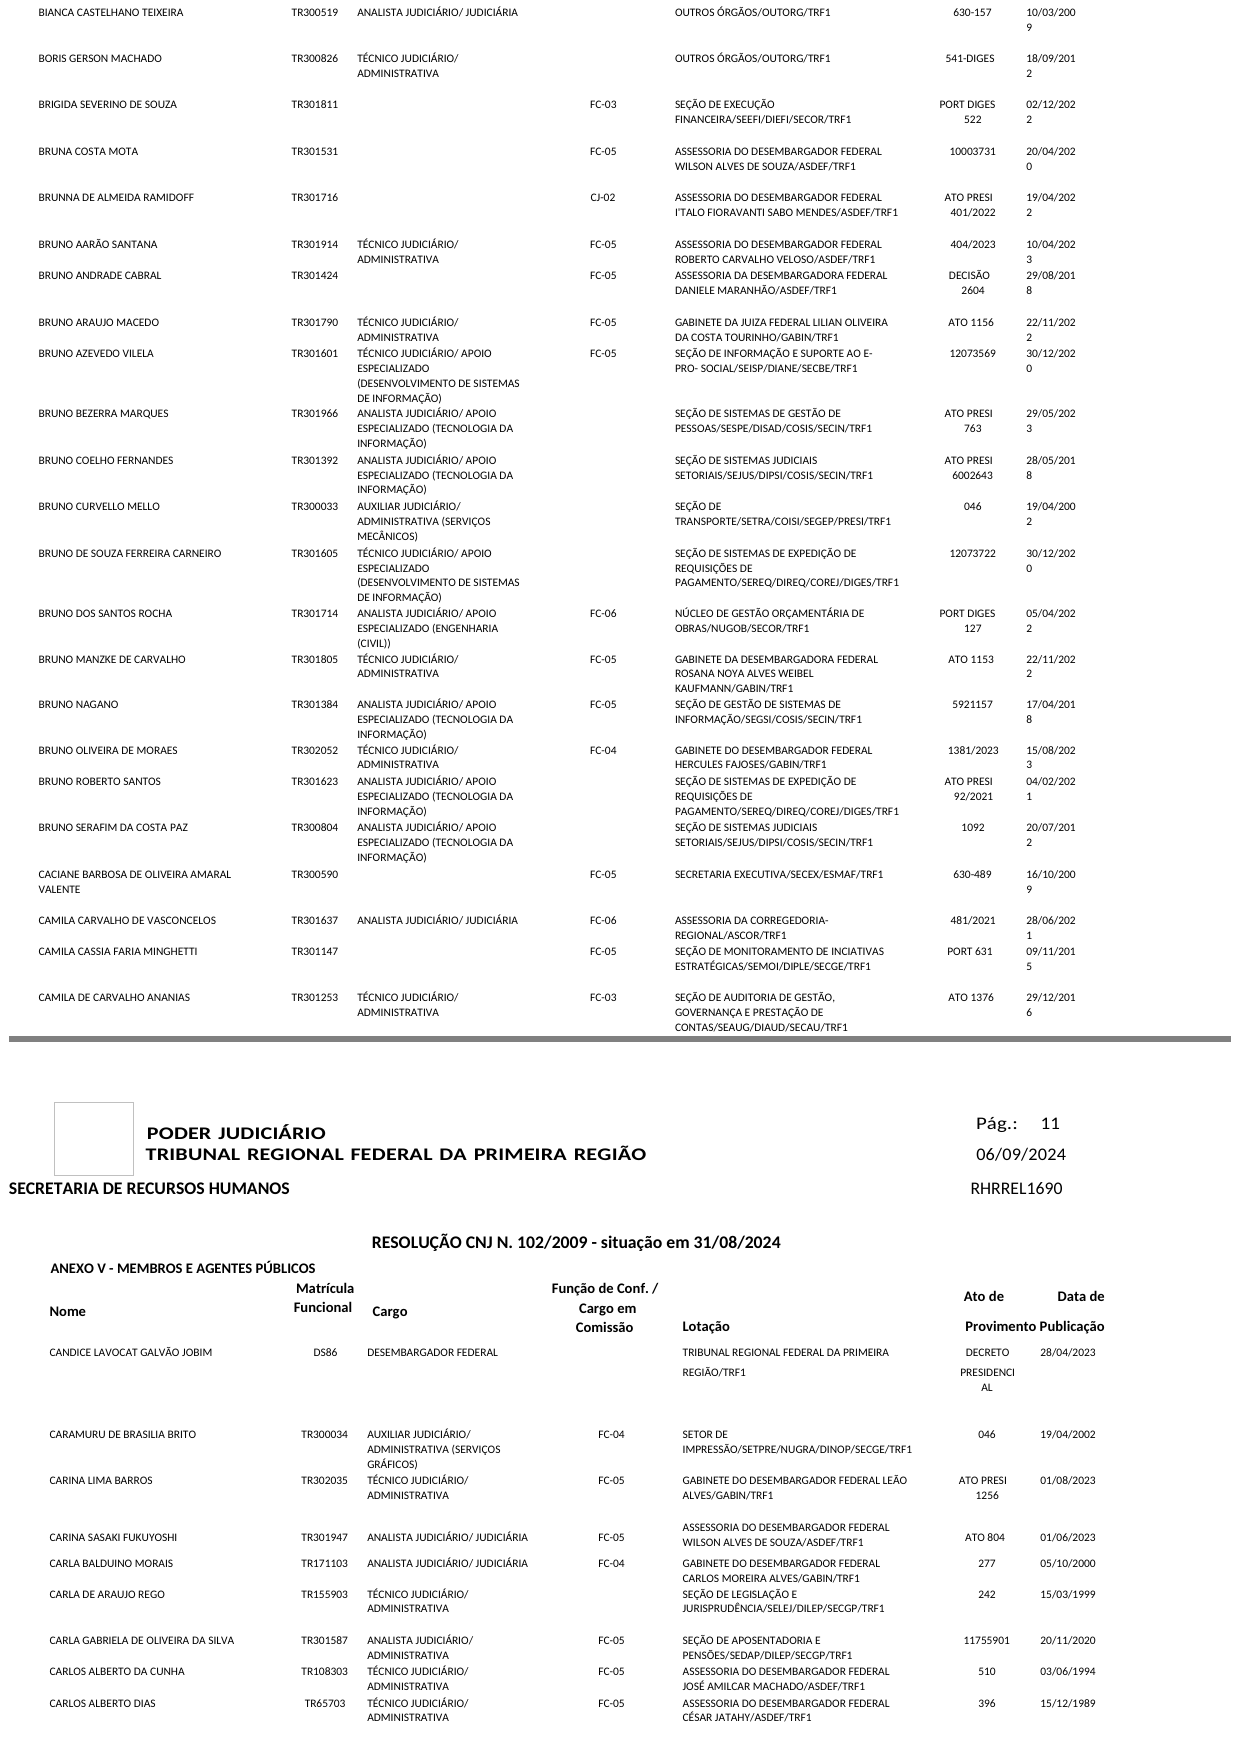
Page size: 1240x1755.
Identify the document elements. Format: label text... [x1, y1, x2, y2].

table_cell 10003731 [933, 144, 1026, 191]
table_cell CARLOS ALBERTO DIAS [49, 1696, 293, 1726]
table_cell 046 [959, 1427, 1040, 1474]
table_cell CARINA SASAKI FUKUYOSHI [49, 1520, 293, 1556]
table_cell ANALISTA JUDICIÁRIO/ JUDICIÁRIA [357, 5, 590, 51]
table_cell CAMILA DE CARVALHO ANANIAS [38, 991, 291, 1036]
table_cell FC-03 [590, 98, 675, 144]
table_cell SECRETARIA EXECUTIVA/SECEX/ESMAF/TRF1 [675, 867, 933, 913]
table_cell 19/04/2002 [1040, 1427, 1105, 1474]
table_cell BRUNNA DE ALMEIDA RAMIDOFF [38, 191, 291, 237]
table_cell 1092 [933, 821, 1026, 867]
table_cell [576, 1587, 682, 1633]
table_cell BIANCA CASTELHANO TEIXEIRA [38, 5, 291, 51]
table_cell BRUNO CURVELLO MELLO [38, 500, 291, 546]
table_cell CARLA DE ARAUJO REGO [49, 1587, 293, 1633]
table_cell CARLOS ALBERTO DA CUNHA [49, 1665, 293, 1696]
table_header Matrícula Funcional [294, 1279, 367, 1345]
table_cell BRUNO BEZERRA MARQUES [38, 407, 291, 453]
table_cell 03/06/1994 [1040, 1665, 1105, 1696]
table_cell FC-05 [590, 346, 675, 407]
table_cell [552, 1427, 576, 1474]
table_cell ASSESSORIA DO DESEMBARGADOR FEDERAL I'TALO FIORAVANTI SABO MENDES/ASDEF/TRF1 [675, 191, 933, 237]
table_cell SEÇÃO DE LEGISLAÇÃO E JURISPRUDÊNCIA/SELEJ/DILEP/SECGP/TRF1 [683, 1587, 958, 1633]
table_cell SEÇÃO DE GESTÃO DE SISTEMAS DE INFORMAÇÃO/SEGSI/COSIS/SECIN/TRF1 [675, 698, 933, 743]
table_cell 12073722 [933, 546, 1026, 606]
table_cell BORIS GERSON MACHADO [38, 51, 291, 98]
table_cell CJ-02 [590, 191, 675, 237]
table_cell FC-05 [590, 315, 675, 346]
table_cell TÉCNICO JUDICIÁRIO/ ADMINISTRATIVA [367, 1474, 552, 1520]
table_cell 30/12/2020 [1026, 546, 1081, 606]
table_cell [552, 1299, 576, 1345]
table_cell ASSESSORIA DA CORREGEDORIA- REGIONAL/ASCOR/TRF1 [675, 914, 933, 944]
table_cell SEÇÃO DE APOSENTADORIA E PENSÕES/SEDAP/DILEP/SECGP/TRF1 [683, 1633, 958, 1664]
table_cell FC-05 [590, 698, 675, 743]
table_cell [683, 1381, 958, 1427]
table_cell TÉCNICO JUDICIÁRIO/ ADMINISTRATIVA [357, 51, 590, 98]
table_cell TR108303 [294, 1665, 367, 1696]
table_cell TÉCNICO JUDICIÁRIO/ ADMINISTRATIVA [357, 652, 590, 697]
table_cell GABINETE DA JUIZA FEDERAL LILIAN OLIVEIRA DA COSTA TOURINHO/GABIN/TRF1 [675, 315, 933, 346]
table_cell 5921157 [933, 698, 1026, 743]
table_cell 28/06/2021 [1026, 914, 1081, 944]
table_cell TÉCNICO JUDICIÁRIO/ ADMINISTRATIVA [357, 991, 590, 1036]
table_cell 1381/2023 [933, 743, 1026, 774]
table_cell 01/08/2023 [1040, 1474, 1105, 1520]
table_cell GABINETE DO DESEMBARGADOR FEDERAL HERCULES FAJOSES/GABIN/TRF1 [675, 743, 933, 774]
table_cell [357, 191, 590, 237]
table_cell DS86 [294, 1345, 367, 1427]
table_cell ANALISTA JUDICIÁRIO/ APOIO ESPECIALIZADO (TECNOLOGIA DA INFORMAÇÃO) [357, 821, 590, 867]
text RESOLUÇÃO CNJ N. 102/2009 - situação em 31/08/2024 [70, 1231, 1082, 1252]
table_cell 11755901 [959, 1633, 1040, 1664]
table_cell TR301714 [291, 606, 357, 652]
table_cell ASSESSORIA DO DESEMBARGADOR FEDERAL ROBERTO CARVALHO VELOSO/ASDEF/TRF1 [675, 237, 933, 268]
table_cell 277 [959, 1556, 1040, 1587]
table_cell SEÇÃO DE INFORMAÇÃO E SUPORTE AO E- PRO- SOCIAL/SEISP/DIANE/SECBE/TRF1 [675, 346, 933, 407]
table_cell CARLA BALDUINO MORAIS [49, 1556, 293, 1587]
table_cell TR301623 [291, 774, 357, 821]
table_cell ATO 1153 [933, 652, 1026, 697]
table_cell 404/2023 [933, 237, 1026, 268]
table_cell BRUNO DOS SANTOS ROCHA [38, 606, 291, 652]
table_cell 12073569 [933, 346, 1026, 407]
table_cell CAMILA CARVALHO DE VASCONCELOS [38, 914, 291, 944]
table_cell DESEMBARGADOR FEDERAL [367, 1345, 552, 1427]
table_cell 22/11/2022 [1026, 652, 1081, 697]
table_cell [576, 1345, 682, 1427]
table_cell FC-04 [576, 1556, 682, 1587]
table_cell TR302035 [294, 1474, 367, 1520]
table_header Função de Conf. / [552, 1279, 682, 1299]
table_cell ANALISTA JUDICIÁRIO/ ADMINISTRATIVA [367, 1633, 576, 1664]
table_cell TR301716 [291, 191, 357, 237]
table_cell FC-05 [590, 944, 675, 991]
table_cell 20/11/2020 [1040, 1633, 1105, 1664]
table_cell BRUNO COELHO FERNANDES [38, 453, 291, 499]
table_cell ATO PRESI 763 [933, 407, 1026, 453]
table_cell 630-489 [933, 867, 1026, 913]
table_cell GABINETE DO DESEMBARGADOR FEDERAL LEÃO ALVES/GABIN/TRF1 [683, 1474, 958, 1520]
table_cell CACIANE BARBOSA DE OLIVEIRA AMARAL VALENTE [38, 867, 291, 913]
table_cell [590, 821, 675, 867]
table_cell TÉCNICO JUDICIÁRIO/ ADMINISTRATIVA [367, 1587, 576, 1633]
table_cell NÚCLEO DE GESTÃO ORÇAMENTÁRIA DE OBRAS/NUGOB/SECOR/TRF1 [675, 606, 933, 652]
text SECRETARIA DE RECURSOS HUMANOS RHRREL1690 [9, 1042, 1107, 1199]
table_cell [357, 144, 590, 191]
table_cell [590, 407, 675, 453]
table_cell BRUNO MANZKE DE CARVALHO [38, 652, 291, 697]
table_cell TÉCNICO JUDICIÁRIO/ ADMINISTRATIVA [367, 1665, 576, 1696]
table_cell ASSESSORIA DO DESEMBARGADOR FEDERAL WILSON ALVES DE SOUZA/ASDEF/TRF1 [675, 144, 933, 191]
table_cell OUTROS ÓRGÃOS/OUTORG/TRF1 [675, 5, 933, 51]
table_cell [590, 5, 675, 51]
table_cell BRUNO ANDRADE CABRAL [38, 269, 291, 315]
table_cell 630-157 [933, 5, 1026, 51]
table_cell [590, 546, 675, 606]
table_cell [357, 867, 590, 913]
table_cell TR301253 [291, 991, 357, 1036]
table_cell TR300519 [291, 5, 357, 51]
table_cell FC-05 [590, 269, 675, 315]
table_cell TR301601 [291, 346, 357, 407]
table_cell ANALISTA JUDICIÁRIO/ JUDICIÁRIA [357, 914, 590, 944]
table_cell ATO PRESI 6002643 [933, 453, 1026, 499]
table_cell BRUNO AARÃO SANTANA [38, 237, 291, 268]
table_cell FC-05 [576, 1696, 682, 1726]
table_cell CAMILA CASSIA FARIA MINGHETTI [38, 944, 291, 991]
table_cell TR300034 [294, 1427, 367, 1474]
table_cell TR301147 [291, 944, 357, 991]
table_cell TRIBUNAL REGIONAL FEDERAL DA PRIMEIRA DECRETO REGIÃO/TRF1 PRESIDENCI [683, 1345, 1040, 1381]
table_cell 20/07/2012 [1026, 821, 1081, 867]
table_cell ATO 804 [959, 1520, 1040, 1556]
table_cell 05/04/2022 [1026, 606, 1081, 652]
table_cell GABINETE DA DESEMBARGADORA FEDERAL ROSANA NOYA ALVES WEIBEL KAUFMANN/GABIN/TRF1 [675, 652, 933, 697]
table_cell 10/04/2023 [1026, 237, 1081, 268]
table_cell FC-05 [590, 237, 675, 268]
table_cell GABINETE DO DESEMBARGADOR FEDERAL CARLOS MOREIRA ALVES/GABIN/TRF1 [683, 1556, 958, 1587]
table_cell AUXILIAR JUDICIÁRIO/ ADMINISTRATIVA (SERVIÇOS GRÁFICOS) [367, 1427, 552, 1474]
table_cell TÉCNICO JUDICIÁRIO/ APOIO ESPECIALIZADO (DESENVOLVIMENTO DE SISTEMAS DE INFORMAÇÃO) [357, 546, 590, 606]
table_cell 29/05/2023 [1026, 407, 1081, 453]
table_cell TR301811 [291, 98, 357, 144]
table_cell ATO PRESI 92/2021 [933, 774, 1026, 821]
table_cell BRIGIDA SEVERINO DE SOUZA [38, 98, 291, 144]
table_cell BRUNO OLIVEIRA DE MORAES [38, 743, 291, 774]
table_cell TR65703 [294, 1696, 367, 1726]
table_cell SEÇÃO DE MONITORAMENTO DE INCIATIVAS ESTRATÉGICAS/SEMOI/DIPLE/SECGE/TRF1 [675, 944, 933, 991]
table_cell ANALISTA JUDICIÁRIO/ APOIO ESPECIALIZADO (TECNOLOGIA DA INFORMAÇÃO) [357, 774, 590, 821]
table_cell 481/2021 [933, 914, 1026, 944]
table_cell TR301914 [291, 237, 357, 268]
table_cell [357, 944, 590, 991]
table_cell TR301587 [294, 1633, 367, 1664]
table_cell ANALISTA JUDICIÁRIO/ JUDICIÁRIA [367, 1520, 576, 1556]
table_cell FC-05 [590, 652, 675, 697]
table_cell 15/03/1999 [1040, 1587, 1105, 1633]
table_cell BRUNA COSTA MOTA [38, 144, 291, 191]
table_cell FC-05 [590, 867, 675, 913]
table_cell FC-05 [590, 144, 675, 191]
table_cell TR300590 [291, 867, 357, 913]
table_cell SEÇÃO DE SISTEMAS DE GESTÃO DE PESSOAS/SESPE/DISAD/COSIS/SECIN/TRF1 [675, 407, 933, 453]
table_cell PORT DIGES 127 [933, 606, 1026, 652]
table_cell FC-04 [590, 743, 675, 774]
table_cell TÉCNICO JUDICIÁRIO/ APOIO ESPECIALIZADO (DESENVOLVIMENTO DE SISTEMAS DE INFORMAÇÃO) [357, 346, 590, 407]
table_cell 242 [959, 1587, 1040, 1633]
table_cell 15/08/2023 [1026, 743, 1081, 774]
table_cell TR171103 [294, 1556, 367, 1587]
table_cell [590, 51, 675, 98]
table_cell FC-05 [576, 1633, 682, 1664]
table_cell FC-04 [576, 1427, 682, 1474]
table_cell FC-05 [576, 1474, 682, 1520]
table_cell TÉCNICO JUDICIÁRIO/ ADMINISTRATIVA [357, 315, 590, 346]
table_cell ASSESSORIA DO DESEMBARGADOR FEDERAL WILSON ALVES DE SOUZA/ASDEF/TRF1 [683, 1520, 958, 1556]
table_cell DECISÃO 2604 [933, 269, 1026, 315]
table_cell PORT 631 [933, 944, 1026, 991]
table_cell TR301805 [291, 652, 357, 697]
table_cell [590, 774, 675, 821]
table_cell 20/04/2020 [1026, 144, 1081, 191]
table_cell 396 [959, 1696, 1040, 1726]
table_cell ASSESSORIA DA DESEMBARGADORA FEDERAL DANIELE MARANHÃO/ASDEF/TRF1 [675, 269, 933, 315]
table_cell TR301637 [291, 914, 357, 944]
table_cell AUXILIAR JUDICIÁRIO/ ADMINISTRATIVA (SERVIÇOS MECÂNICOS) [357, 500, 590, 546]
table_cell 30/12/2020 [1026, 346, 1081, 407]
table_cell [552, 1474, 576, 1520]
table_cell 09/11/2015 [1026, 944, 1081, 991]
table_cell BRUNO ROBERTO SANTOS [38, 774, 291, 821]
table_cell ATO PRESI 1256 [959, 1474, 1040, 1520]
table_cell [552, 1345, 576, 1427]
table_cell BRUNO AZEVEDO VILELA [38, 346, 291, 407]
table_cell 02/12/2022 [1026, 98, 1081, 144]
table_header Nome [49, 1279, 293, 1345]
table_cell TR300826 [291, 51, 357, 98]
table_cell AL [959, 1381, 1040, 1427]
table_cell TÉCNICO JUDICIÁRIO/ ADMINISTRATIVA [367, 1696, 576, 1726]
table_cell SETOR DE IMPRESSÃO/SETPRE/NUGRA/DINOP/SECGE/TRF1 [683, 1427, 958, 1474]
table_cell BRUNO DE SOUZA FERREIRA CARNEIRO [38, 546, 291, 606]
table_cell Cargo em Comissão [576, 1299, 682, 1345]
table_cell 10/03/2009 [1026, 5, 1081, 51]
table_cell FC-06 [590, 606, 675, 652]
table_header Cargo [367, 1279, 552, 1345]
table_cell 510 [959, 1665, 1040, 1696]
table_cell 04/02/2021 [1026, 774, 1081, 821]
table_cell PORT DIGES 522 [933, 98, 1026, 144]
table_cell ANALISTA JUDICIÁRIO/ APOIO ESPECIALIZADO (TECNOLOGIA DA INFORMAÇÃO) [357, 407, 590, 453]
table_cell 01/06/2023 [1040, 1520, 1105, 1556]
table_cell FC-05 [576, 1665, 682, 1696]
table_cell SEÇÃO DE SISTEMAS DE EXPEDIÇÃO DE REQUISIÇÕES DE PAGAMENTO/SEREQ/DIREQ/COREJ/DIGES/TRF1 [675, 546, 933, 606]
table_cell TR301947 [294, 1520, 367, 1556]
table_cell TR300804 [291, 821, 357, 867]
table_cell CARINA LIMA BARROS [49, 1474, 293, 1520]
table_cell ATO 1376 [933, 991, 1026, 1036]
table_cell TR300033 [291, 500, 357, 546]
table_cell SEÇÃO DE SISTEMAS JUDICIAIS SETORIAIS/SEJUS/DIPSI/COSIS/SECIN/TRF1 [675, 453, 933, 499]
table_cell BRUNO SERAFIM DA COSTA PAZ [38, 821, 291, 867]
table_cell 22/11/2022 [1026, 315, 1081, 346]
table_cell 19/04/2002 [1026, 500, 1081, 546]
table_cell ANALISTA JUDICIÁRIO/ APOIO ESPECIALIZADO (TECNOLOGIA DA INFORMAÇÃO) [357, 453, 590, 499]
table_cell 18/09/2012 [1026, 51, 1081, 98]
table_cell ATO 1156 [933, 315, 1026, 346]
table_cell OUTROS ÓRGÃOS/OUTORG/TRF1 [675, 51, 933, 98]
table_cell TÉCNICO JUDICIÁRIO/ ADMINISTRATIVA [357, 743, 590, 774]
table_cell 05/10/2000 [1040, 1556, 1105, 1587]
table_cell SEÇÃO DE TRANSPORTE/SETRA/COISI/SEGEP/PRESI/TRF1 [675, 500, 933, 546]
table_cell ANALISTA JUDICIÁRIO/ APOIO ESPECIALIZADO (TECNOLOGIA DA INFORMAÇÃO) [357, 698, 590, 743]
table_cell FC-03 [590, 991, 675, 1036]
table_cell TR301605 [291, 546, 357, 606]
table_cell 15/12/1989 [1040, 1696, 1105, 1726]
table_cell 541-DIGES [933, 51, 1026, 98]
table_cell [590, 500, 675, 546]
table_cell 28/05/2018 [1026, 453, 1081, 499]
table_cell 29/12/2016 [1026, 991, 1081, 1036]
table_cell ANALISTA JUDICIÁRIO/ APOIO ESPECIALIZADO (ENGENHARIA (CIVIL)) [357, 606, 590, 652]
table_cell 16/10/2009 [1026, 867, 1081, 913]
table_cell ASSESSORIA DO DESEMBARGADOR FEDERAL CÉSAR JATAHY/ASDEF/TRF1 [683, 1696, 958, 1726]
table_cell ANALISTA JUDICIÁRIO/ JUDICIÁRIA [367, 1556, 576, 1587]
table_cell 046 [933, 500, 1026, 546]
table_cell FC-05 [576, 1520, 682, 1556]
table_cell TR155903 [294, 1587, 367, 1633]
table_cell ATO PRESI 401/2022 [933, 191, 1026, 237]
table_cell 17/04/2018 [1026, 698, 1081, 743]
table_cell TÉCNICO JUDICIÁRIO/ ADMINISTRATIVA [357, 237, 590, 268]
table_cell TR301424 [291, 269, 357, 315]
table_cell CARLA GABRIELA DE OLIVEIRA DA SILVA [49, 1633, 293, 1664]
table_cell 28/04/2023 [1040, 1345, 1105, 1427]
table_cell [590, 453, 675, 499]
table_cell TR301384 [291, 698, 357, 743]
table_cell TR301966 [291, 407, 357, 453]
table_cell SEÇÃO DE SISTEMAS JUDICIAIS SETORIAIS/SEJUS/DIPSI/COSIS/SECIN/TRF1 [675, 821, 933, 867]
table_cell [357, 269, 590, 315]
table_cell CANDICE LAVOCAT GALVÃO JOBIM [49, 1345, 293, 1427]
table_cell BRUNO NAGANO [38, 698, 291, 743]
table_cell SEÇÃO DE EXECUÇÃO FINANCEIRA/SEEFI/DIEFI/SECOR/TRF1 [675, 98, 933, 144]
table_cell 19/04/2022 [1026, 191, 1081, 237]
table_cell SEÇÃO DE AUDITORIA DE GESTÃO, GOVERNANÇA E PRESTAÇÃO DE CONTAS/SEAUG/DIAUD/SECAU/TRF1 [675, 991, 933, 1036]
table_cell BRUNO ARAUJO MACEDO [38, 315, 291, 346]
table_cell FC-06 [590, 914, 675, 944]
table_cell TR301790 [291, 315, 357, 346]
table_cell CARAMURU DE BRASILIA BRITO [49, 1427, 293, 1474]
subtitle ANEXO V - MEMBROS E AGENTES PÚBLICOS [50, 1259, 1107, 1277]
table_cell 29/08/2018 [1026, 269, 1081, 315]
table_cell TR301392 [291, 453, 357, 499]
table_cell ASSESSORIA DO DESEMBARGADOR FEDERAL JOSÉ AMILCAR MACHADO/ASDEF/TRF1 [683, 1665, 958, 1696]
table_cell TR301531 [291, 144, 357, 191]
table_cell SEÇÃO DE SISTEMAS DE EXPEDIÇÃO DE REQUISIÇÕES DE PAGAMENTO/SEREQ/DIREQ/COREJ/DIGES/TRF1 [675, 774, 933, 821]
table_cell [357, 98, 590, 144]
table_header Ato de Data de Lotação Provimento Publicação [683, 1279, 1105, 1345]
table_cell TR302052 [291, 743, 357, 774]
